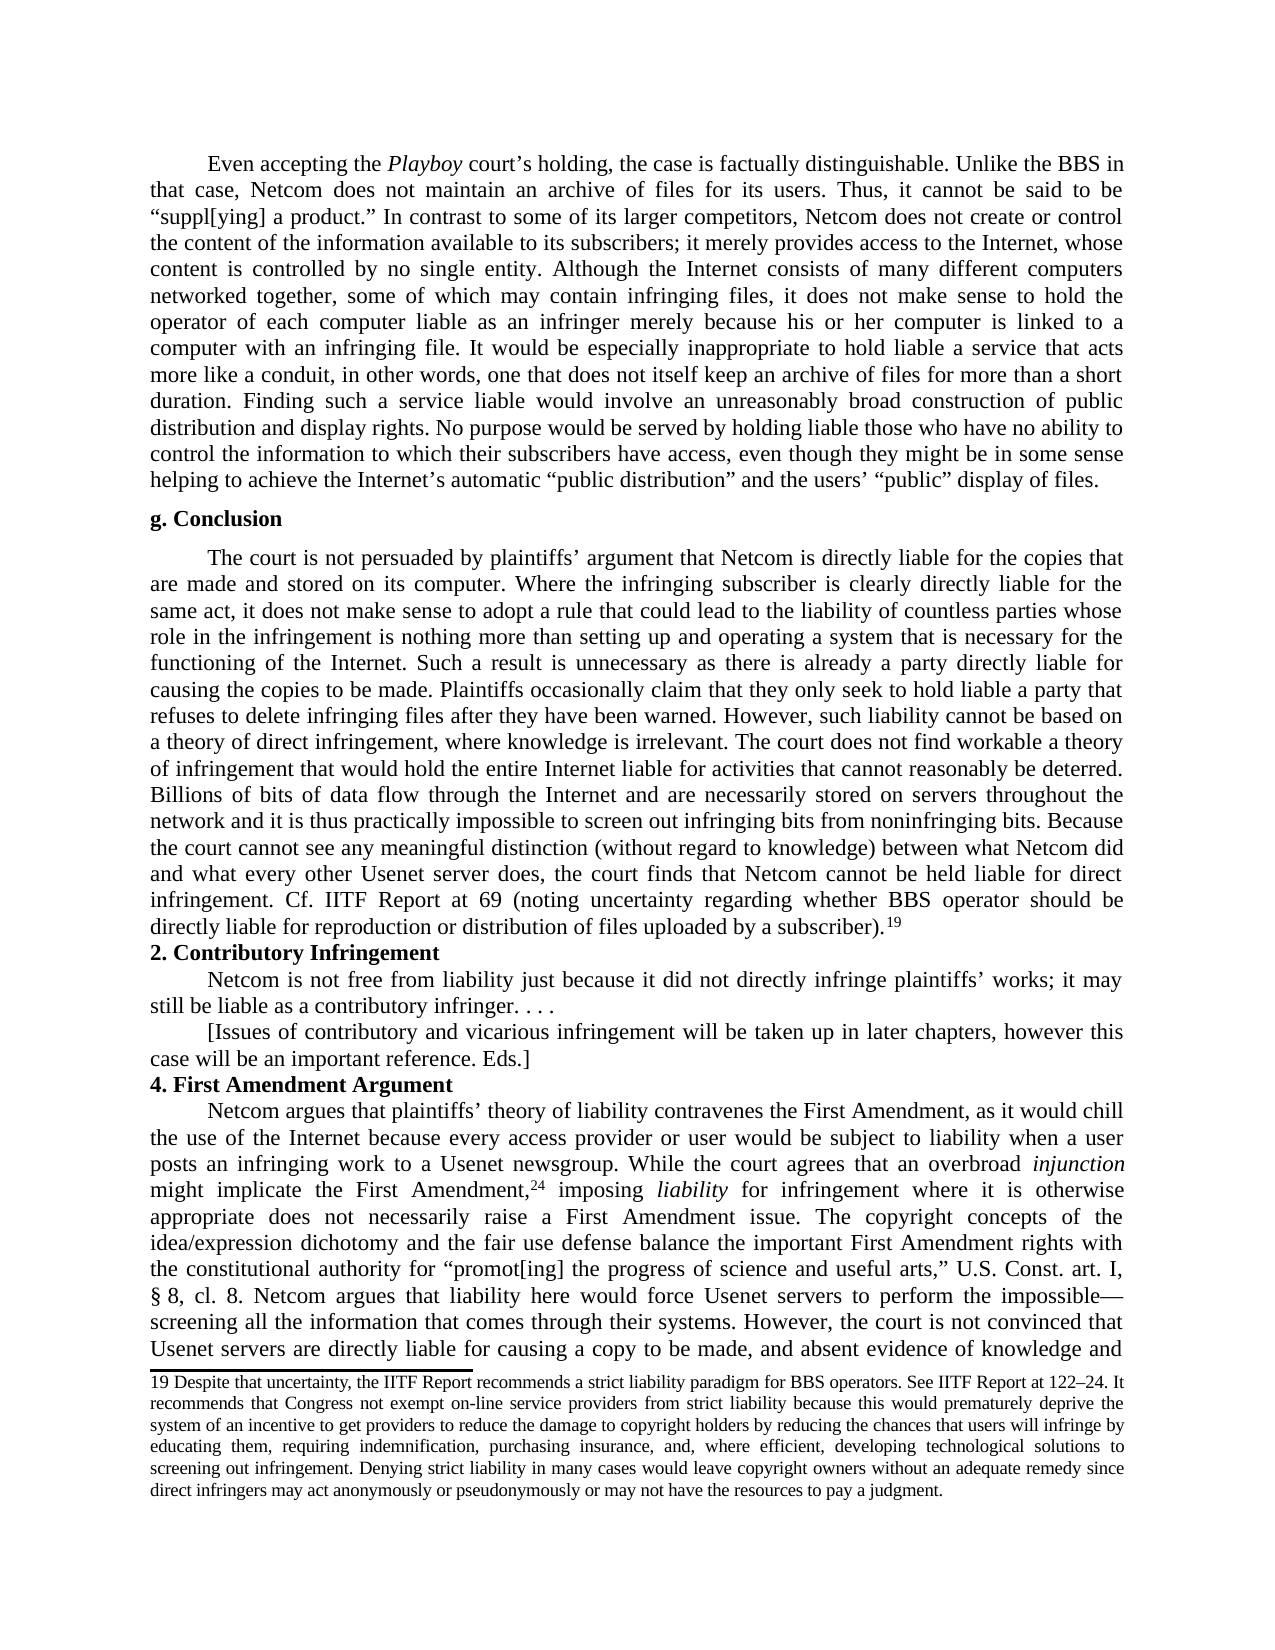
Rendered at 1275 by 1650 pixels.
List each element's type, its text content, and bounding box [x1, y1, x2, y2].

text Even accepting the Playboy court’s holding, the case is factually distinguishable. Unlike the BBS in that case, Netcom does not maintain an archive of files for its users. Thus, it cannot be said to be “suppl[ying] a product.” In contrast to some of its larger competitors, Netcom does not create or control the content of the information available to its subscribers; it merely provides access to the Internet, whose content is controlled by no single entity. Although the Internet consists of many different computers networked together, some of which may contain infringing files, it does not make sense to hold the operator of each computer liable as an infringer merely because his or her computer is linked to a computer with an infringing file. It would be especially inappropriate to hold liable a service that acts more like a conduit, in other words, one that does not itself keep an archive of files for more than a short duration. Finding such a service liable would involve an unreasonably broad construction of public distribution and display rights. No purpose would be served by holding liable those who have no ability to control the information to which their subscribers have access, even though they might be in some sense helping to achieve the Internet’s automatic “public distribution” and the users’ “public” display of files. [150, 150, 1125, 493]
text Netcom argues that plaintiffs’ theory of liability contravenes the First Amendment, as it would chill the use of the Internet because every access provider or user would be subject to liability when a user posts an infringing work to a Usenet newsgroup. While the court agrees that an overbroad injunction might implicate the First Amendment,24 imposing liability for infringement where it is otherwise appropriate does not necessarily raise a First Amendment issue. The copyright concepts of the idea/expression dichotomy and the fair use defense balance the important First Amendment rights with the constitutional authority for “promot[ing] the progress of science and useful arts,” U.S. Const. art. I, § 8, cl. 8. Netcom argues that liability here would force Usenet servers to perform the impossible—screening all the information that comes through their systems. However, the court is not convinced that Usenet servers are directly liable for causing a copy to be made, and absent evidence of knowledge and [150, 1097, 1125, 1361]
text 4. First Amendment Argument [150, 1071, 1125, 1097]
text Netcom is not free from liability just because it did not directly infringe plaintiffs’ works; it may still be liable as a contributory infringer. . . . [150, 966, 1125, 1018]
text 2. Contributory Infringement [150, 939, 1125, 966]
text [Issues of contributory and vicarious infringement will be taken up in later chapters, however this case will be an important reference. Eds.] [150, 1018, 1125, 1071]
text Despite that uncertainty, the IITF Report recommends a strict liability paradigm for BBS operators. See IITF Report at 122–24. It recommends that Congress not exempt on-line service providers from strict liability because this would prematurely deprive the system of an incentive to get providers to reduce the damage to copyright holders by reducing the chances that users will infringe by educating them, requiring indemnification, purchasing insurance, and, where efficient, developing technological solutions to screening out infringement. Denying strict liability in many cases would leave copyright owners without an adequate remedy since direct infringers may act anonymously or pseudonymously or may not have the resources to pay a judgment. [150, 1371, 1125, 1500]
text The court is not persuaded by plaintiffs’ argument that Netcom is directly liable for the copies that are made and stored on its computer. Where the infringing subscriber is clearly directly liable for the same act, it does not make sense to adopt a rule that could lead to the liability of countless parties whose role in the infringement is nothing more than setting up and operating a system that is necessary for the functioning of the Internet. Such a result is unnecessary as there is already a party directly liable for causing the copies to be made. Plaintiffs occasionally claim that they only seek to hold liable a party that refuses to delete infringing files after they have been warned. However, such liability cannot be based on a theory of direct infringement, where knowledge is irrelevant. The court does not find workable a theory of infringement that would hold the entire Internet liable for activities that cannot reasonably be deterred. Billions of bits of data flow through the Internet and are necessarily stored on servers throughout the network and it is thus practically impossible to screen out infringing bits from noninfringing bits. Because the court cannot see any meaningful distinction (without regard to knowledge) between what Netcom did and what every other Usenet server does, the court finds that Netcom cannot be held liable for direct infringement. Cf. IITF Report at 69 (noting uncertainty regarding whether BBS operator should be directly liable for reproduction or distribution of files uploaded by a subscriber). [150, 544, 1125, 939]
text g. Conclusion [150, 505, 1125, 531]
